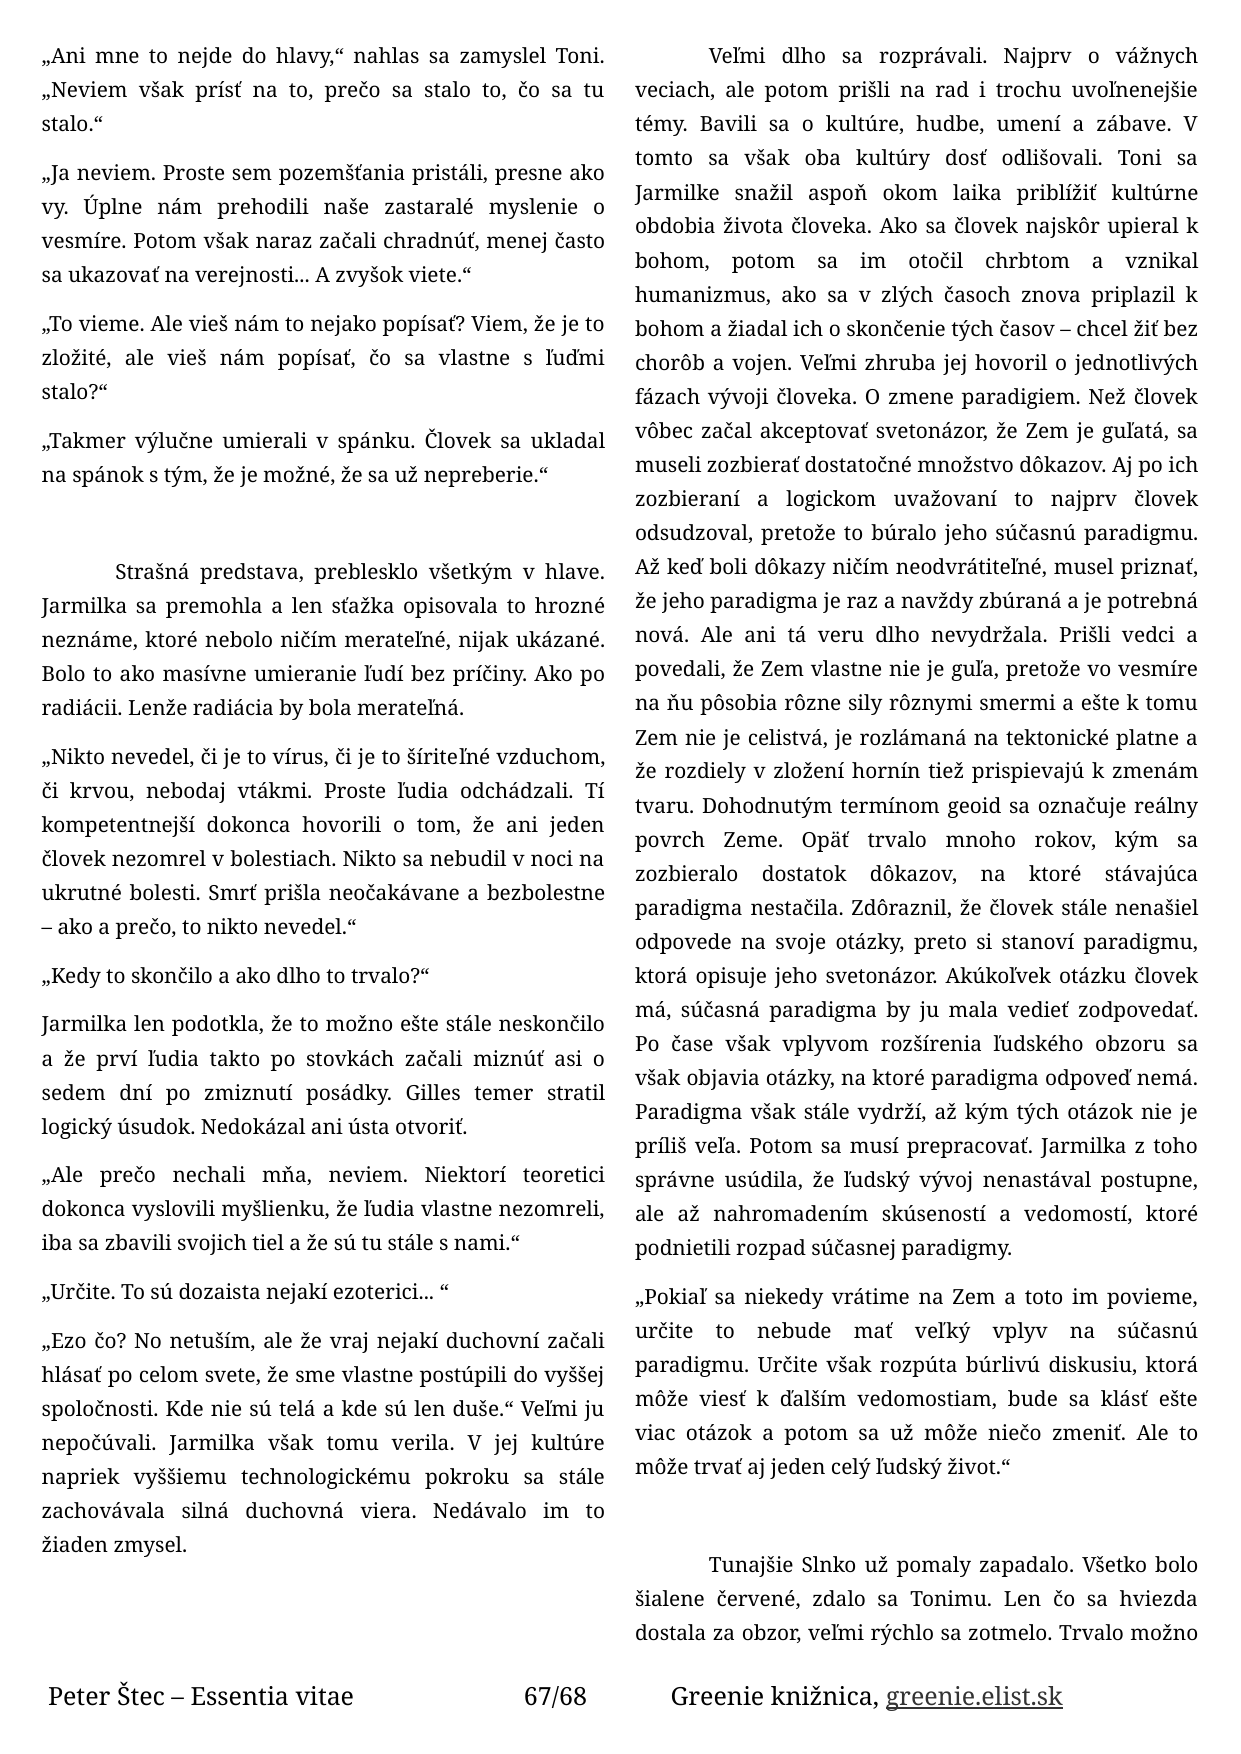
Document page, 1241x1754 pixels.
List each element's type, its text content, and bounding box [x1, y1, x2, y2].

text „Ale prečo nechali mňa, neviem. Niektorí teoretici dokonca vyslovili myšlienku, že ľudia vlastne nezomreli, iba sa zbavili svojich tiel a že sú tu stále s nami.“ [41, 1160, 605, 1257]
text „Ezo čo? No netuším, ale že vraj nejakí duchovní začali hlásať po celom svete, že sme vlastne postúpili do vyššej spoločnosti. Kde nie sú telá a kde sú len duše.“ Veľmi ju nepočúvali. Jarmilka však tomu verila. V jej kultúre napriek vyššiemu technologickému pokroku sa stále zachovávala silná duchovná viera. Nedávalo im to žiaden zmysel. [41, 1326, 605, 1559]
text Jarmilka len podotkla, že to možno ešte stále neskončilo a že prví ľudia takto po stovkách začali miznúť asi o sedem dní po zmiznutí posádky. Gilles temer stratil logický úsudok. Nedokázal ani ústa otvoriť. [41, 1009, 605, 1140]
text Veľmi dlho sa rozprávali. Najprv o vážnych veciach, ale potom prišli na rad i trochu uvoľnenejšie témy. Bavili sa o kultúre, hudbe, umení a zábave. V tomto sa však oba kultúry dosť odlišovali. Toni sa Jarmilke snažil aspoň okom laika priblížiť kultúrne obdobia života človeka. Ako sa človek najskôr upieral k bohom, potom sa im otočil chrbtom a vznikal humanizmus, ako sa v zlých časoch znova priplazil k bohom a žiadal ich o skončenie tých časov – chcel žiť bez chorôb a vojen. Veľmi zhruba jej hovoril o jednotlivých fázach vývoji človeka. O zmene paradigiem. Než človek vôbec začal akceptovať svetonázor, že Zem je guľatá, sa museli zozbierať dostatočné množstvo dôkazov. Aj po ich zozbieraní a logickom uvažovaní to najprv človek odsudzoval, pretože to búralo jeho súčasnú paradigmu. Až keď boli dôkazy ničím neodvrátiteľné, musel priznať, že jeho paradigma je raz a navždy zbúraná a je potrebná nová. Ale ani tá veru dlho nevydržala. Prišli vedci a povedali, že Zem vlastne nie je guľa, pretože vo vesmíre na ňu pôsobia rôzne sily rôznymi smermi a ešte k tomu Zem nie je celistvá, je rozlámaná na tektonické platne a že rozdiely v zložení hornín tiež prispievajú k zmenám tvaru. Dohodnutým termínom geoid sa označuje reálny povrch Zeme. Opäť trvalo mnoho rokov, kým sa zozbieralo dostatok dôkazov, na ktoré stávajúca paradigma nestačila. Zdôraznil, že človek stále nenašiel odpovede na svoje otázky, preto si stanoví paradigmu, ktorá opisuje jeho svetonázor. Akúkoľvek otázku človek má, súčasná paradigma by ju mala vedieť zodpovedať. Po čase však vplyvom rozšírenia ľudského obzoru sa však objavia otázky, na ktoré paradigma odpoveď nemá. Paradigma však stále vydrží, až kým tých otázok nie je príliš veľa. Potom sa musí prepracovať. Jarmilka z toho správne usúdila, že ľudský vývoj nenastával postupne, ale až nahromadením skúseností a vedomostí, ktoré podnietili rozpad súčasnej paradigmy. [635, 41, 1199, 1262]
text „Určite. To sú dozaista nejakí ezoterici... “ [41, 1277, 605, 1306]
text „Ani mne to nejde do hlavy,“ nahlas sa zamyslel Toni. „Neviem však prísť na to, prečo sa stalo to, čo sa tu stalo.“ [41, 41, 605, 138]
text „To vieme. Ale vieš nám to nejako popísať? Viem, že je to zložité, ale vieš nám popísať, čo sa vlastne s ľuďmi stalo?“ [41, 309, 605, 406]
text „Kedy to skončilo a ako dlho to trvalo?“ [41, 961, 605, 989]
text „Ja neviem. Proste sem pozemšťania pristáli, presne ako vy. Úplne nám prehodili naše zastaralé myslenie o vesmíre. Potom však naraz začali chradnúť, menej často sa ukazovať na verejnosti... A zvyšok viete.“ [41, 158, 605, 289]
text „Pokiaľ sa niekedy vrátime na Zem a toto im povieme, určite to nebude mať veľký vplyv na súčasnú paradigmu. Určite však rozpúta búrlivú diskusiu, ktorá môže viesť k ďalším vedomostiam, bude sa klásť ešte viac otázok a potom sa už môže niečo zmeniť. Ale to môže trvať aj jeden celý ľudský život.“ [635, 1282, 1199, 1481]
text „Nikto nevedel, či je to vírus, či je to šíriteľné vzduchom, či krvou, nebodaj vtákmi. Proste ľudia odchádzali. Tí kompetentnejší dokonca hovorili o tom, že ani jeden človek nezomrel v bolestiach. Nikto sa nebudil v noci na ukrutné bolesti. Smrť prišla neočakávane a bezbolestne – ako a prečo, to nikto nevedel.“ [41, 742, 605, 941]
text Tunajšie Slnko už pomaly zapadalo. Všetko bolo šialene červené, zdalo sa Tonimu. Len čo sa hviezda dostala za obzor, veľmi rýchlo sa zotmelo. Trvalo možno [635, 1550, 1199, 1646]
text „Takmer výlučne umierali v spánku. Človek sa ukladal na spánok s tým, že je možné, že sa už nepreberie.“ [41, 426, 605, 488]
text Strašná predstava, preblesklo všetkým v hlave. Jarmilka sa premohla a len sťažka opisovala to hrozné neznáme, ktoré nebolo ničím merateľné, nijak ukázané. Bolo to ako masívne umieranie ľudí bez príčiny. Ako po radiácii. Lenže radiácia by bola merateľná. [41, 557, 605, 722]
